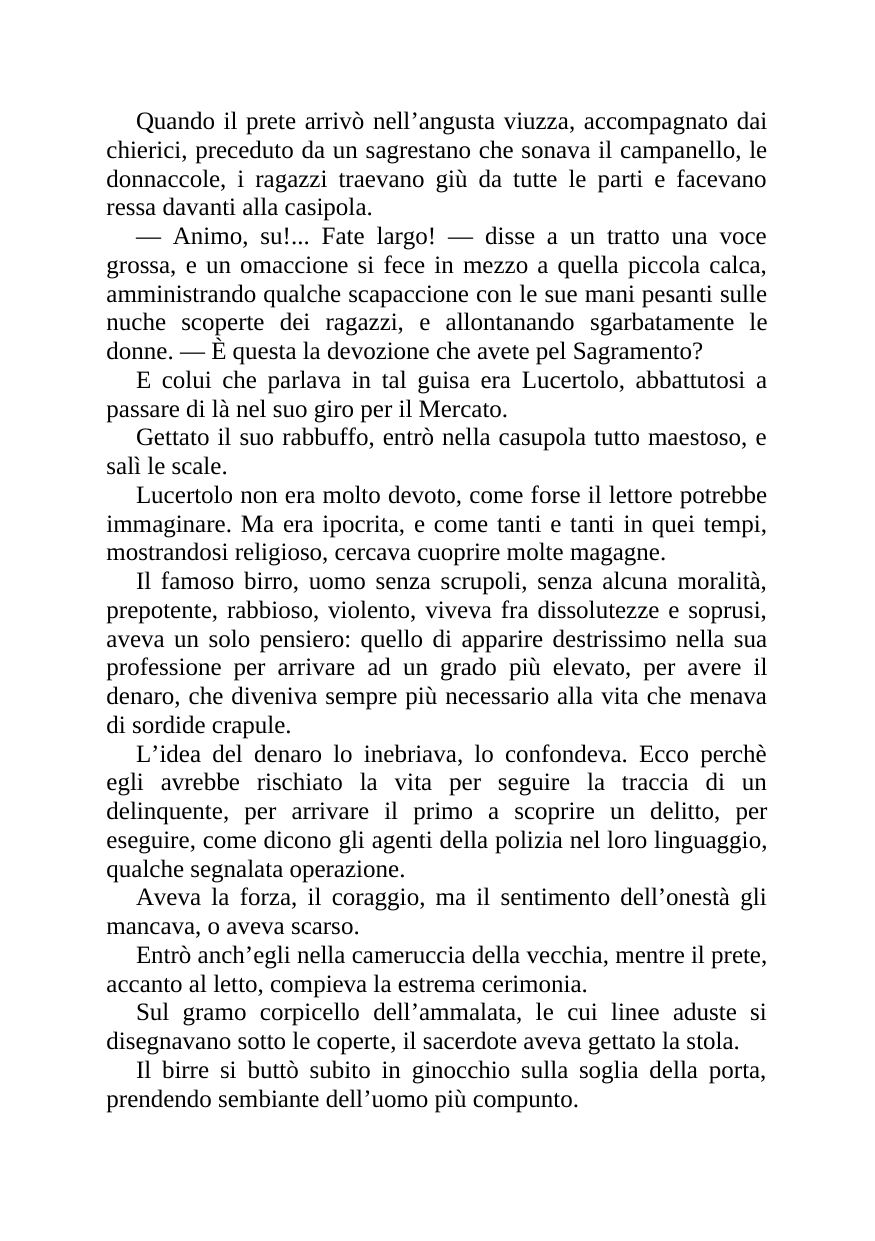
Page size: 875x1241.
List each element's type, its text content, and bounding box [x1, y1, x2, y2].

text Quando il prete arrivò nell’angusta viuzza, accompagnato dai chierici, preceduto da un sagrestano che sonava il campanello, le donnaccole, i ragazzi traevano giù da tutte le parti e facevano ressa davanti alla casipola. [106, 106, 768, 221]
text Sul gramo corpicello dell’ammalata, le cui linee aduste si disegnavano sotto le coperte, il sacerdote aveva gettato la stola. [106, 997, 768, 1055]
text Entrò anch’egli nella cameruccia della vecchia, mentre il prete, accanto al letto, compieva la estrema cerimonia. [106, 940, 768, 997]
text Il birre si buttò subito in ginocchio sulla soglia della porta, prendendo sembiante dell’uomo più compunto. [106, 1055, 768, 1112]
text Gettato il suo rabbuffo, entrò nella casupola tutto maestoso, e salì le scale. [106, 422, 768, 480]
text Aveva la forza, il coraggio, ma il sentimento dell’onestà gli mancava, o aveva scarso. [106, 882, 768, 940]
text Il famoso birro, uomo senza scrupoli, senza alcuna moralità, prepotente, rabbioso, violento, viveva fra dissolutezze e soprusi, aveva un solo pensiero: quello di apparire destrissimo nella sua professione per arrivare ad un grado più elevato, per avere il denaro, che diveniva sempre più necessario alla vita che menava di sordide crapule. [106, 566, 768, 739]
text L’idea del denaro lo inebriava, lo confondeva. Ecco perchè egli avrebbe rischiato la vita per seguire la traccia di un delinquente, per arrivare il primo a scoprire un delitto, per eseguire, come dicono gli agenti della polizia nel loro linguaggio, qualche segnalata operazione. [106, 739, 768, 882]
text — Animo, su!... Fate largo! — disse a un tratto una voce grossa, e un omaccione si fece in mezzo a quella piccola calca, amministrando qualche scapaccione con le sue mani pesanti sulle nuche scoperte dei ragazzi, e allontanando sgarbatamente le donne. — È questa la devozione che avete pel Sagramento? [106, 221, 768, 365]
text Lucertolo non era molto devoto, come forse il lettore potrebbe immaginare. Ma era ipocrita, e come tanti e tanti in quei tempi, mostrandosi religioso, cercava cuoprire molte magagne. [106, 480, 768, 566]
text E colui che parlava in tal guisa era Lucertolo, abbattutosi a passare di là nel suo giro per il Mercato. [106, 365, 768, 422]
